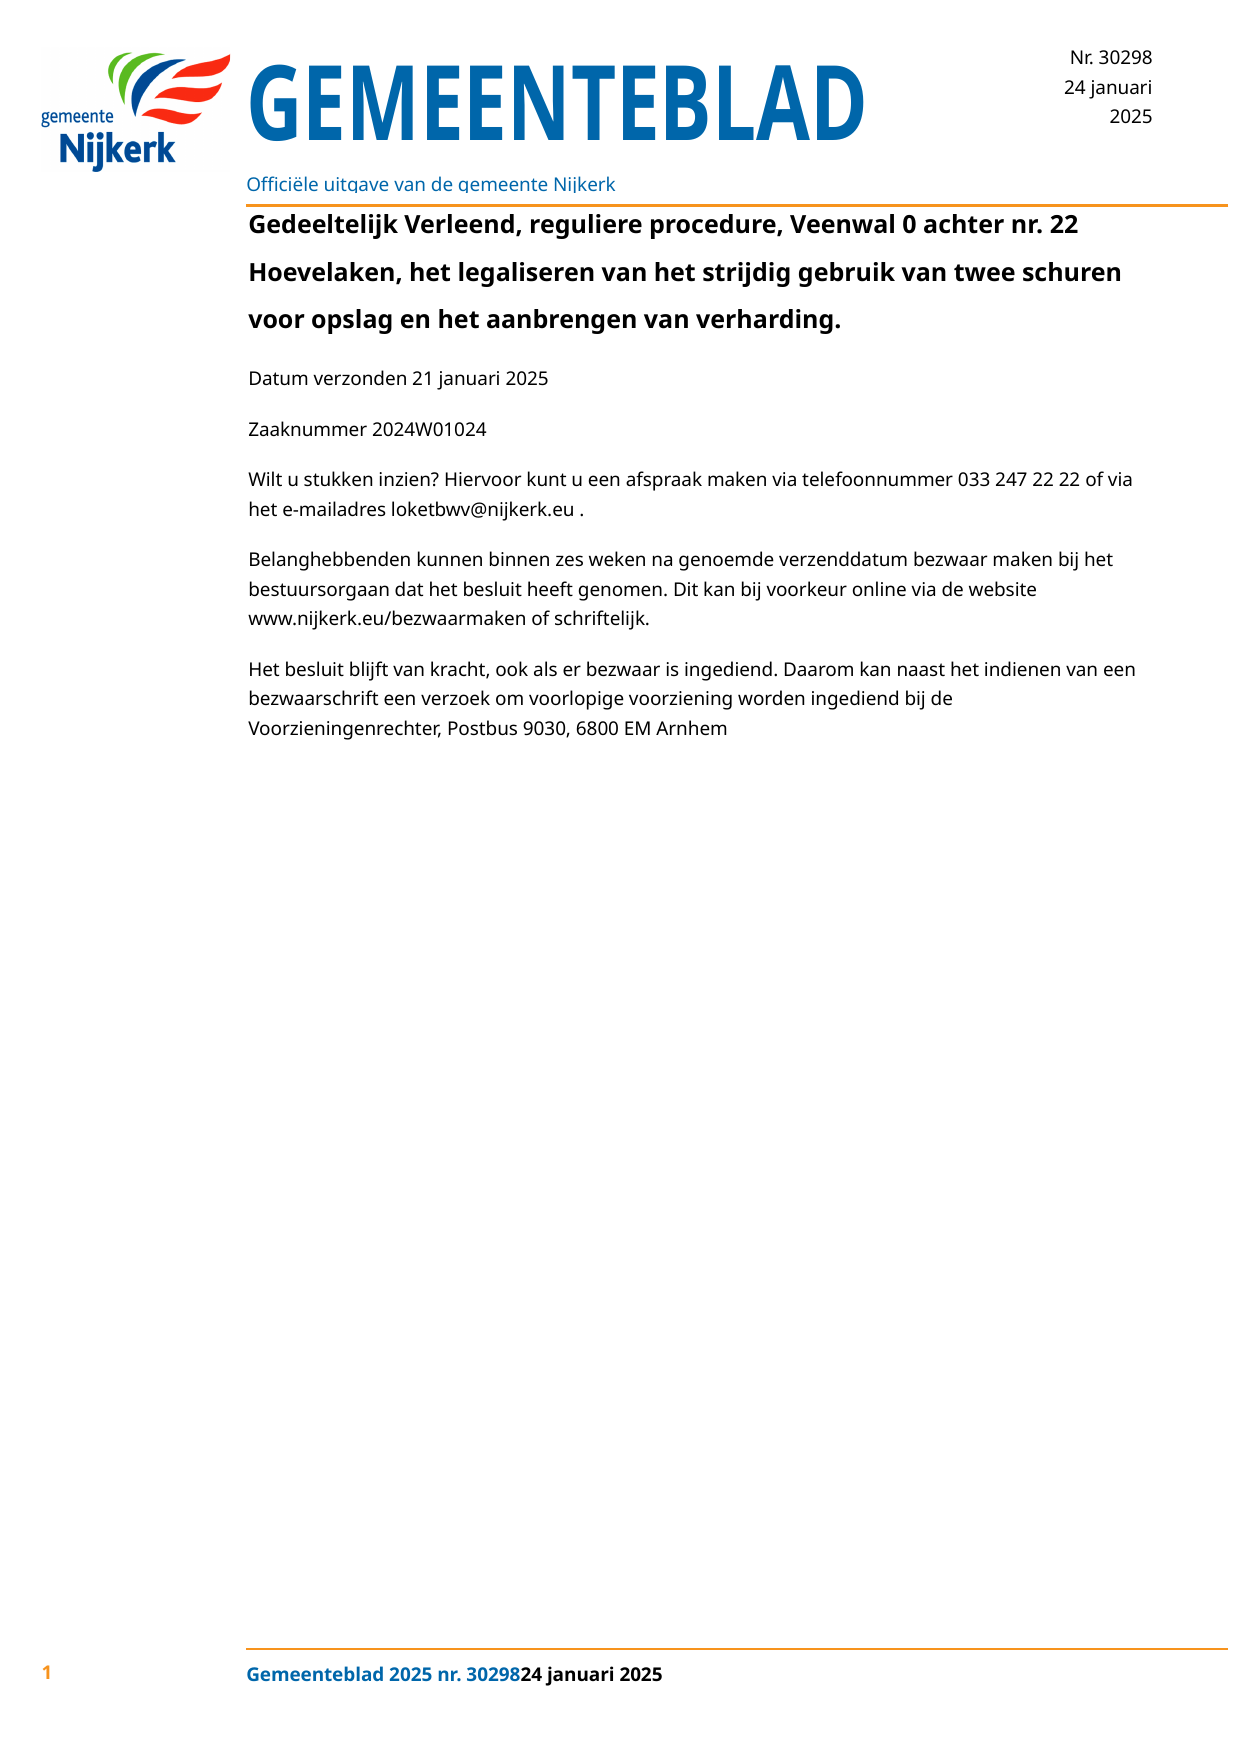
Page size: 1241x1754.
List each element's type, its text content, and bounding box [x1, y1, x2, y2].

text Belanghebbenden kunnen binnen zes weken na genoemde verzenddatum bezwaar maken bij het bestuursorgaan dat het besluit heeft genomen. Dit kan bij voorkeur online via de website www.nijkerk.eu/bezwaarmaken of schriftelijk. [248, 546, 1152, 631]
text Het besluit blijft van kracht, ook als er bezwaar is ingediend. Daarom kan naast het indienen van een bezwaarschrift een verzoek om voorlopige voorziening worden ingediend bij de Voorzieningenrechter, Postbus 9030, 6800 EM Arnhem [248, 656, 1152, 741]
text Wilt u stukken inzien? Hiervoor kunt u een afspraak maken via telefoonnummer 033 247 22 22 of via het e-mailadres loketbwv@nijkerk.eu . [248, 466, 1152, 522]
text Gedeeltelijk Verleend, reguliere procedure, Veenwal 0 achter nr. 22 Hoevelaken, het legaliseren van het strijdig gebruik van twee schuren voor opslag en het aanbrengen van verharding. [248, 207, 1152, 336]
text Zaaknummer 2024W01024 [248, 416, 1152, 442]
text Datum verzonden 21 januari 2025 [248, 366, 1152, 391]
picture [41, 47, 231, 172]
